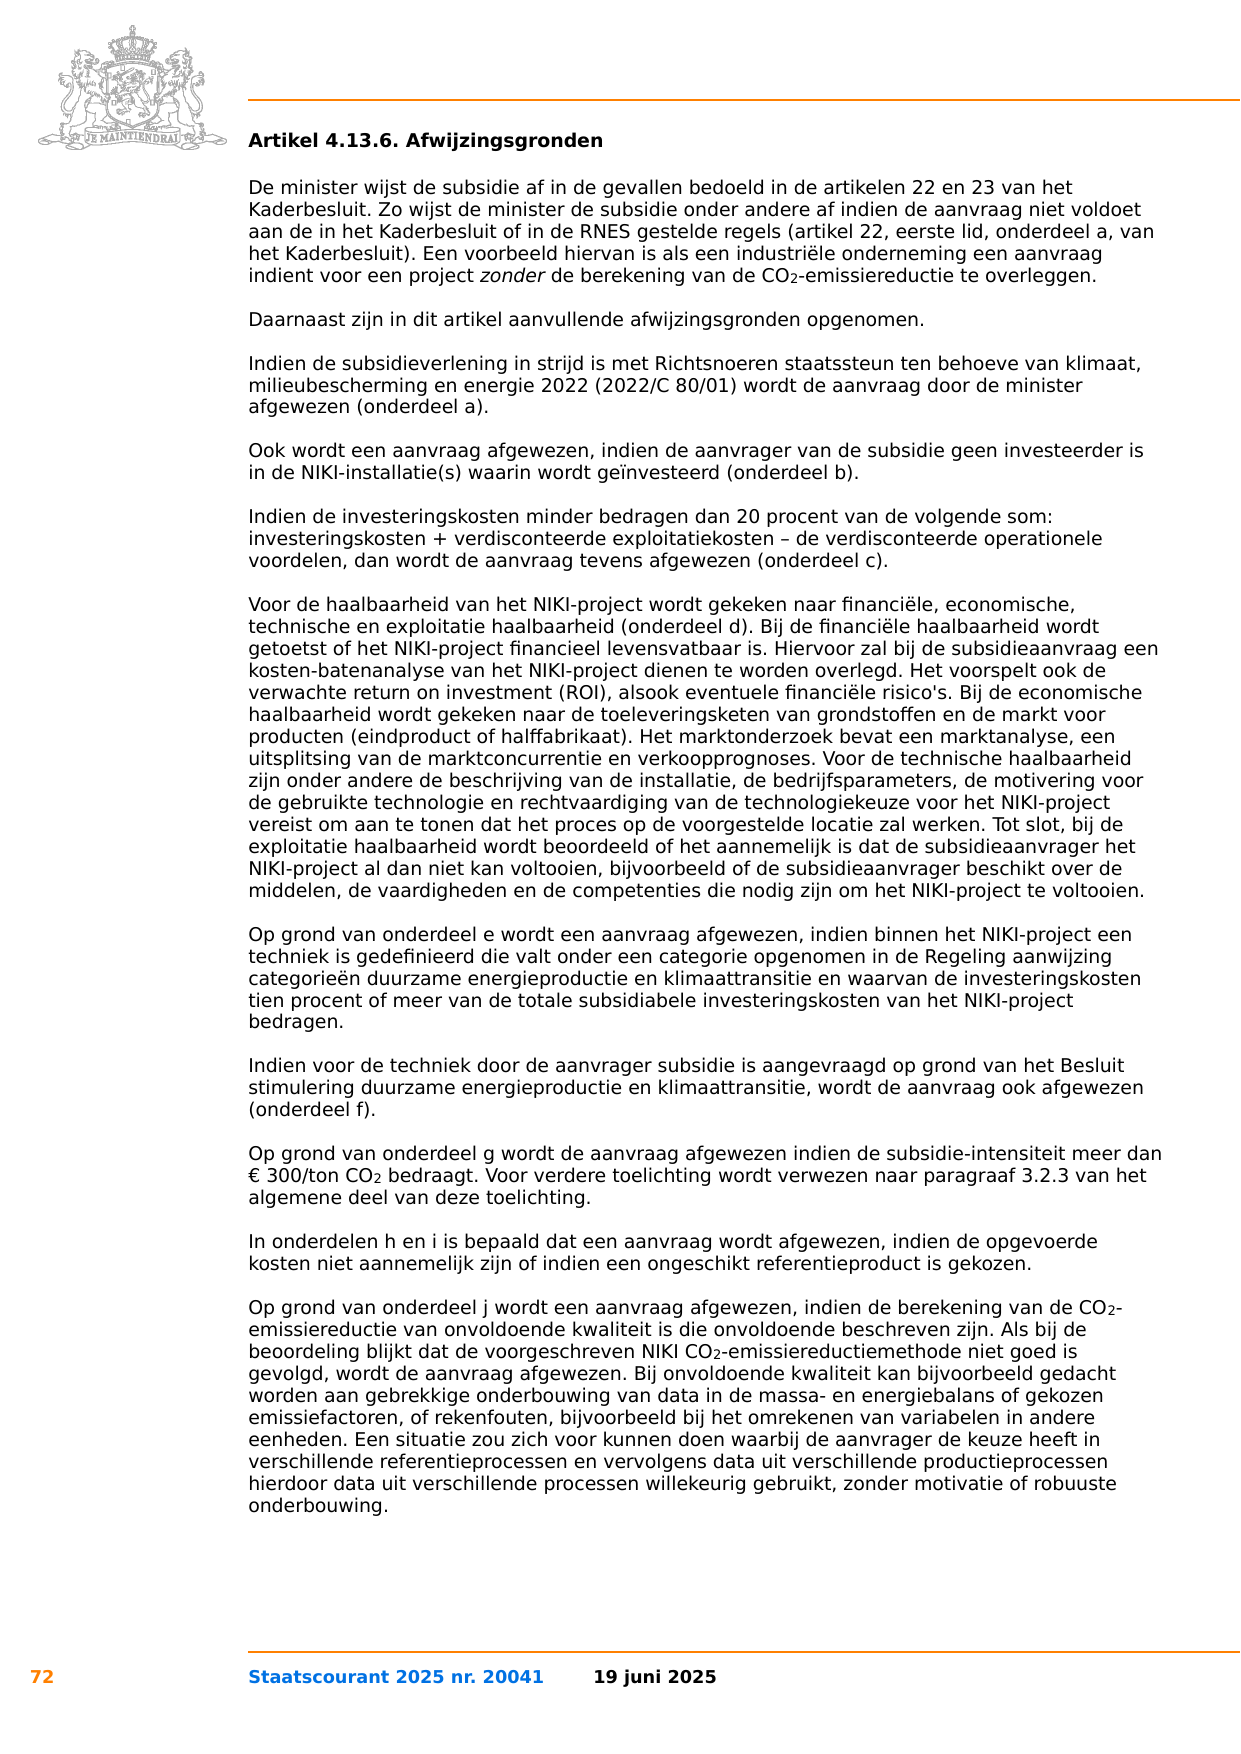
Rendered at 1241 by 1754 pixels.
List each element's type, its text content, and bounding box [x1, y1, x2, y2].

text Indien de subsidieverlening in strijd is met Richtsnoeren staatssteun ten behoeve van klimaat, milieubescherming en energie 2022 (2022/C 80/01) wordt de aanvraag door de minister afgewezen (onderdeel a). [248, 352, 1163, 418]
picture [38, 25, 227, 150]
text Voor de haalbaarheid van het NIKI-project wordt gekeken naar financiële, economische, technische en exploitatie haalbaarheid (onderdeel d). Bij de financiële haalbaarheid wordt getoetst of het NIKI-project financieel levensvatbaar is. Hiervoor zal bij de subsidieaanvraag een kosten-batenanalyse van het NIKI-project dienen te worden overlegd. Het voorspelt ook de verwachte return on investment (ROI), alsook eventuele financiële risico's. Bij de economische haalbaarheid wordt gekeken naar de toeleveringsketen van grondstoffen en de markt voor producten (eindproduct of halffabrikaat). Het marktonderzoek bevat een marktanalyse, een uitsplitsing van de marktconcurrentie en verkoopprognoses. Voor de technische haalbaarheid zijn onder andere de beschrijving van de installatie, de bedrijfsparameters, de motivering voor de gebruikte technologie en rechtvaardiging van de technologiekeuze voor het NIKI-project vereist om aan te tonen dat het proces op de voorgestelde locatie zal werken. Tot slot, bij de exploitatie haalbaarheid wordt beoordeeld of het aannemelijk is dat de subsidieaanvrager het NIKI-project al dan niet kan voltooien, bijvoorbeeld of de subsidieaanvrager beschikt over de middelen, de vaardigheden en de competenties die nodig zijn om het NIKI-project te voltooien. [248, 594, 1163, 902]
text In onderdelen h en i is bepaald dat een aanvraag wordt afgewezen, indien de opgevoerde kosten niet aannemelijk zijn of indien een ongeschikt referentieproduct is gekozen. [248, 1231, 1163, 1275]
text Op grond van onderdeel e wordt een aanvraag afgewezen, indien binnen het NIKI-project een techniek is gedefinieerd die valt onder een categorie opgenomen in de Regeling aanwijzing categorieën duurzame energieproductie en klimaattransitie en waarvan de investeringskosten tien procent of meer van de totale subsidiabele investeringskosten van het NIKI-project bedragen. [248, 923, 1163, 1033]
text Indien voor de techniek door de aanvrager subsidie is aangevraagd op grond van het Besluit stimulering duurzame energieproductie en klimaattransitie, wordt de aanvraag ook afgewezen (onderdeel f). [248, 1055, 1163, 1121]
text Op grond van onderdeel g wordt de aanvraag afgewezen indien de subsidie-intensiteit meer dan € 300/ton CO2 bedraagt. Voor verdere toelichting wordt verwezen naar paragraaf 3.2.3 van het algemene deel van deze toelichting. [248, 1143, 1163, 1209]
text Op grond van onderdeel j wordt een aanvraag afgewezen, indien de berekening van de CO2-emissiereductie van onvoldoende kwaliteit is die onvoldoende beschreven zijn. Als bij de beoordeling blijkt dat de voorgeschreven NIKI CO2-emissiereductiemethode niet goed is gevolgd, wordt de aanvraag afgewezen. Bij onvoldoende kwaliteit kan bijvoorbeeld gedacht worden aan gebrekkige onderbouwing van data in de massa- en energiebalans of gekozen emissiefactoren, of rekenfouten, bijvoorbeeld bij het omrekenen van variabelen in andere eenheden. Een situatie zou zich voor kunnen doen waarbij de aanvrager de keuze heeft in verschillende referentieprocessen en vervolgens data uit verschillende productieprocessen hierdoor data uit verschillende processen willekeurig gebruikt, zonder motivatie of robuuste onderbouwing. [248, 1297, 1163, 1517]
text Daarnaast zijn in dit artikel aanvullende afwijzingsgronden opgenomen. [248, 309, 1163, 331]
text De minister wijst de subsidie af in de gevallen bedoeld in de artikelen 22 en 23 van het Kaderbesluit. Zo wijst de minister de subsidie onder andere af indien de aanvraag niet voldoet aan de in het Kaderbesluit of in de RNES gestelde regels (artikel 22, eerste lid, onderdeel a, van het Kaderbesluit). Een voorbeeld hiervan is als een industriële onderneming een aanvraag indient voor een project zonder de berekening van de CO2-emissiereductie te overleggen. [248, 177, 1163, 287]
text Indien de investeringskosten minder bedragen dan 20 procent van de volgende som: investeringskosten + verdisconteerde exploitatiekosten – de verdisconteerde operationele voordelen, dan wordt de aanvraag tevens afgewezen (onderdeel c). [248, 506, 1163, 572]
subtitle Artikel 4.13.6. Afwijzingsgronden [248, 130, 1163, 152]
text Ook wordt een aanvraag afgewezen, indien de aanvrager van de subsidie geen investeerder is in de NIKI-installatie(s) waarin wordt geïnvesteerd (onderdeel b). [248, 440, 1163, 484]
